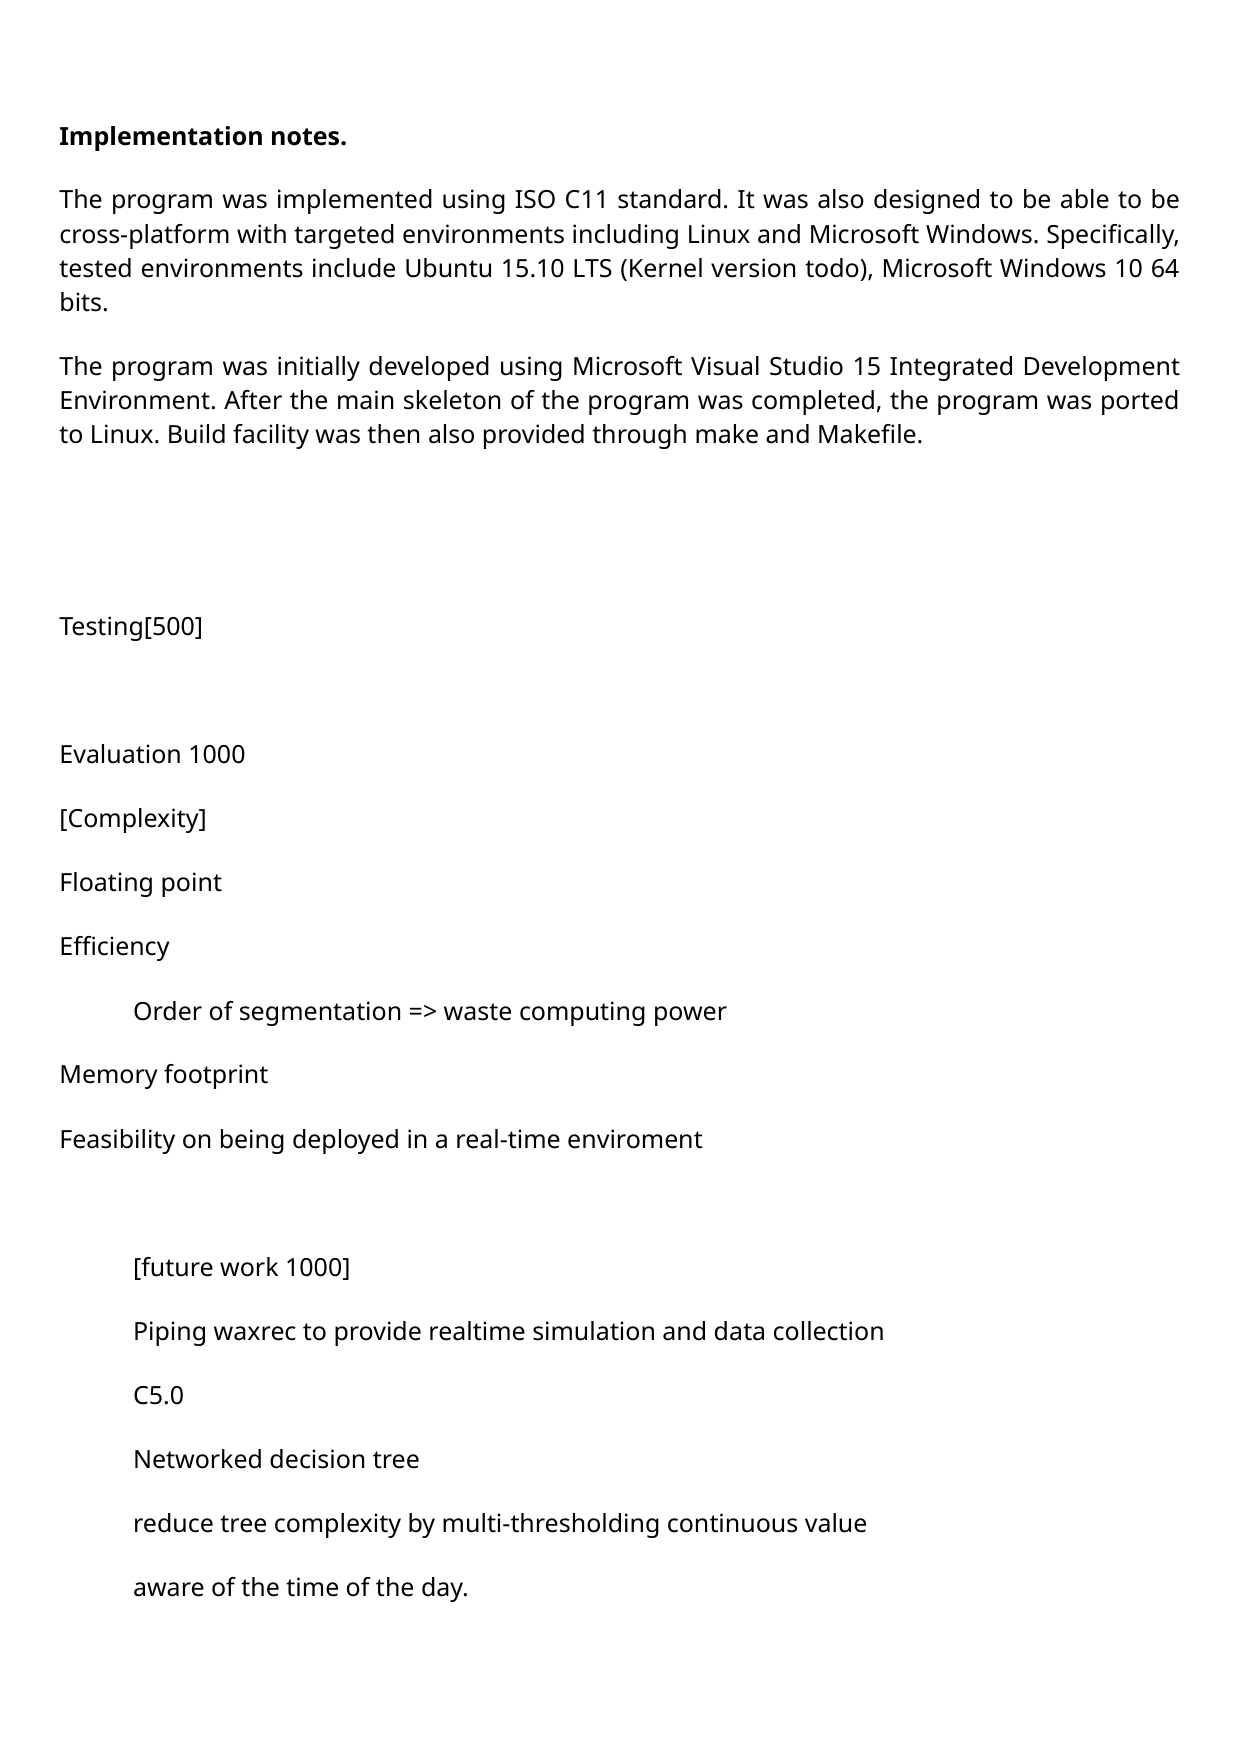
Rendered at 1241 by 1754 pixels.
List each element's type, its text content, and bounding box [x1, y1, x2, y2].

text Networked decision tree [59, 1442, 1181, 1476]
text Feasibility on being deployed in a real-time enviroment [59, 1121, 1181, 1155]
text Efficiency [59, 929, 1181, 963]
text [future work 1000] [59, 1249, 1181, 1283]
text Implementation notes. [59, 118, 1181, 152]
text Testing[500] [59, 609, 1181, 643]
text The program was initially developed using Microsoft Visual Studio 15 Integrated Development Environment. After the main skeleton of the program was completed, the program was ported to Linux. Build facility was then also provided through make and Makefile. [59, 348, 1181, 451]
text The program was implemented using ISO C11 standard. It was also designed to be able to be cross-platform with targeted environments including Linux and Microsoft Windows. Specifically, tested environments include Ubuntu 15.10 LTS (Kernel version todo), Microsoft Windows 10 64 bits. [59, 182, 1181, 318]
text aware of the time of the day. [59, 1570, 1181, 1604]
text [Complexity] [59, 801, 1181, 835]
text C5.0 [59, 1377, 1181, 1412]
text Memory footprint [59, 1057, 1181, 1091]
text Order of segmentation => waste computing power [59, 993, 1181, 1027]
text Piping waxrec to provide realtime simulation and data collection [59, 1313, 1181, 1347]
text Evaluation 1000 [59, 737, 1181, 771]
text reduce tree complexity by multi-thresholding continuous value [59, 1506, 1181, 1540]
text Floating point [59, 865, 1181, 899]
